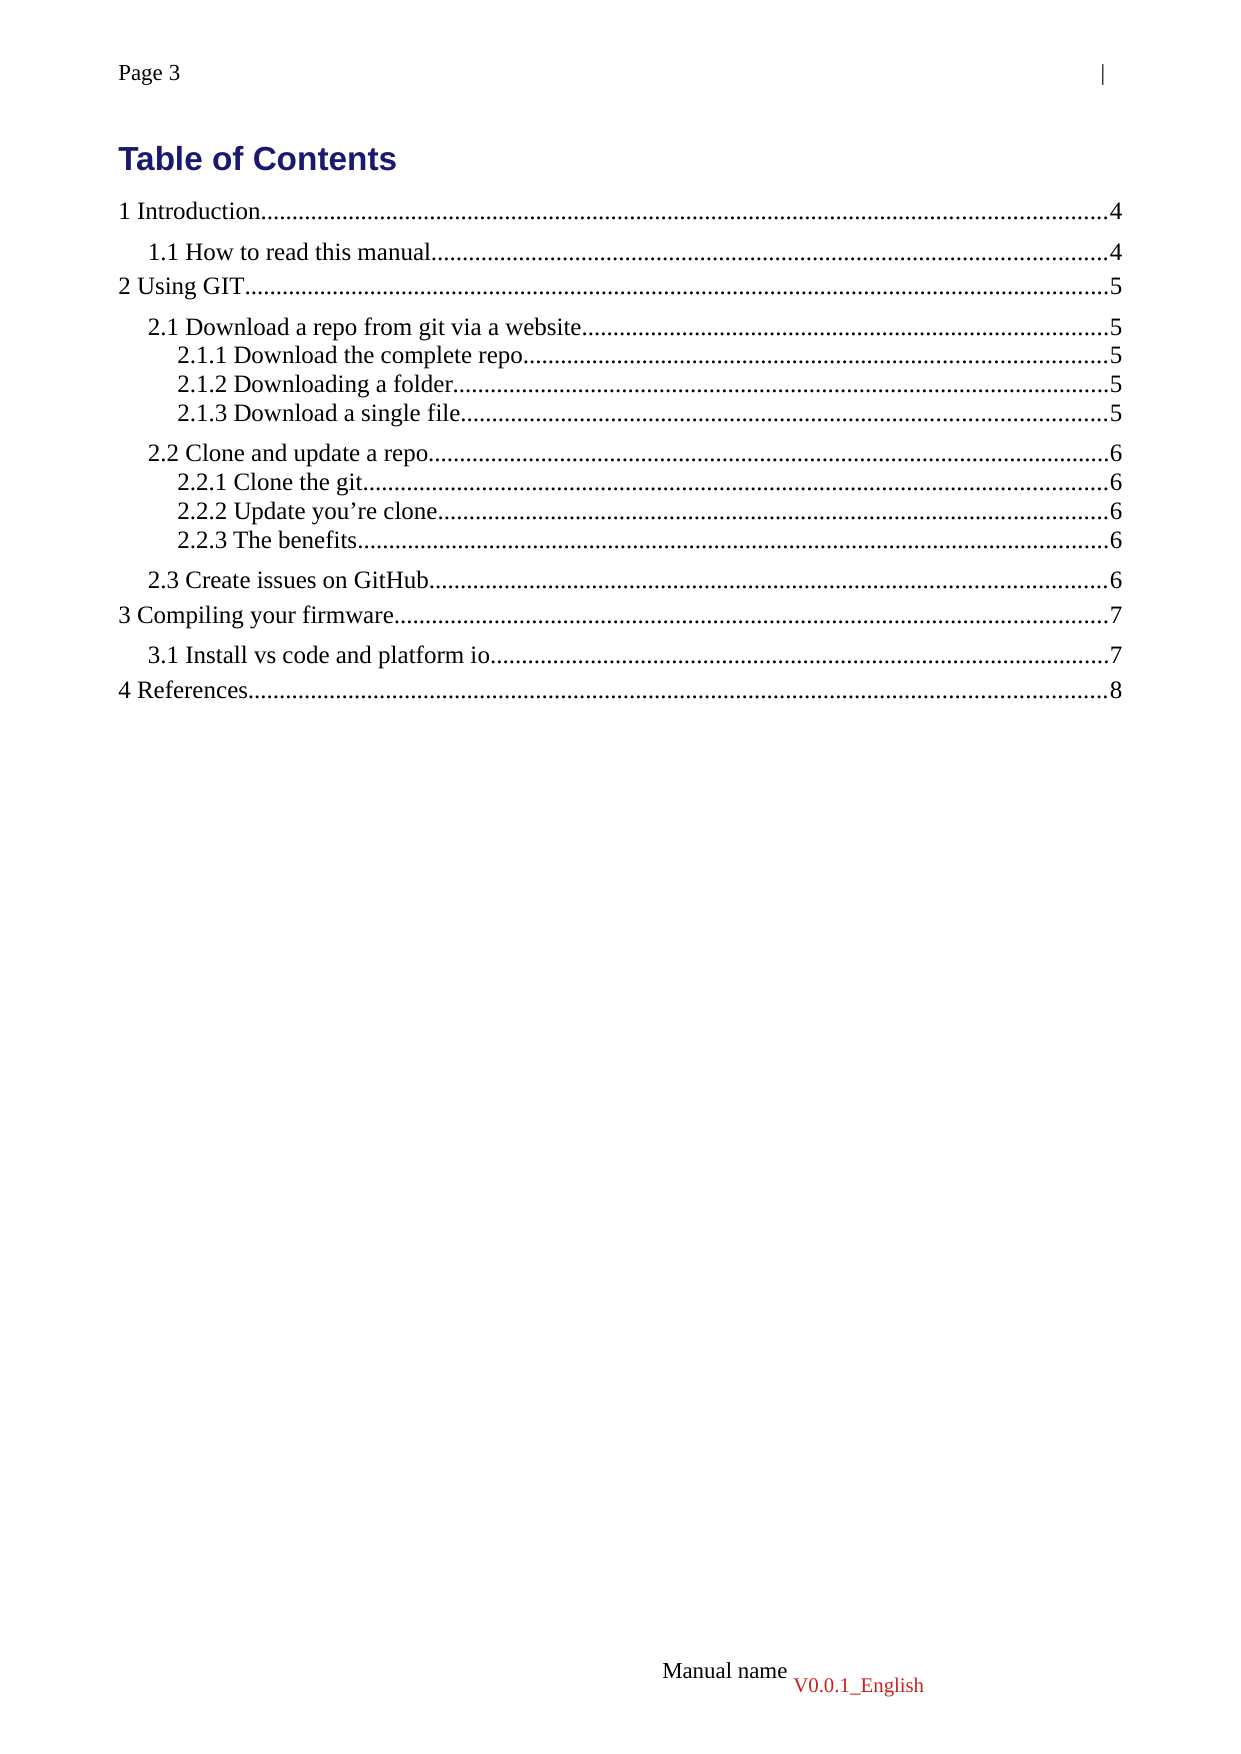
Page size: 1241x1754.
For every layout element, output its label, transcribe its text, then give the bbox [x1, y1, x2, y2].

text 2.2 Clone and update a repo 6 [148, 438, 1122, 467]
text 2.3 Create issues on GitHub 6 [148, 565, 1122, 594]
text 2.1.3 Download a single file 5 [177, 398, 1122, 427]
text 2.1 Download a repo from git via a website 5 [148, 312, 1122, 341]
text 2 Using GIT 5 [118, 271, 1122, 300]
text 4 References 8 [118, 675, 1122, 704]
text 3.1 Install vs code and platform io 7 [148, 641, 1122, 669]
text 2.2.2 Update you’re clone 6 [177, 496, 1122, 525]
text 1.1 How to read this manual 4 [148, 237, 1122, 265]
subtitle Table of Contents [118, 139, 1122, 178]
text 2.2.1 Clone the git 6 [177, 467, 1122, 496]
text 2.2.3 The benefits 6 [177, 525, 1122, 553]
text 2.1.1 Download the complete repo 5 [177, 341, 1122, 369]
text 2.1.2 Downloading a folder 5 [177, 369, 1122, 398]
text 1 Introduction 4 [118, 196, 1122, 225]
text 3 Compiling your firmware 7 [118, 600, 1122, 629]
